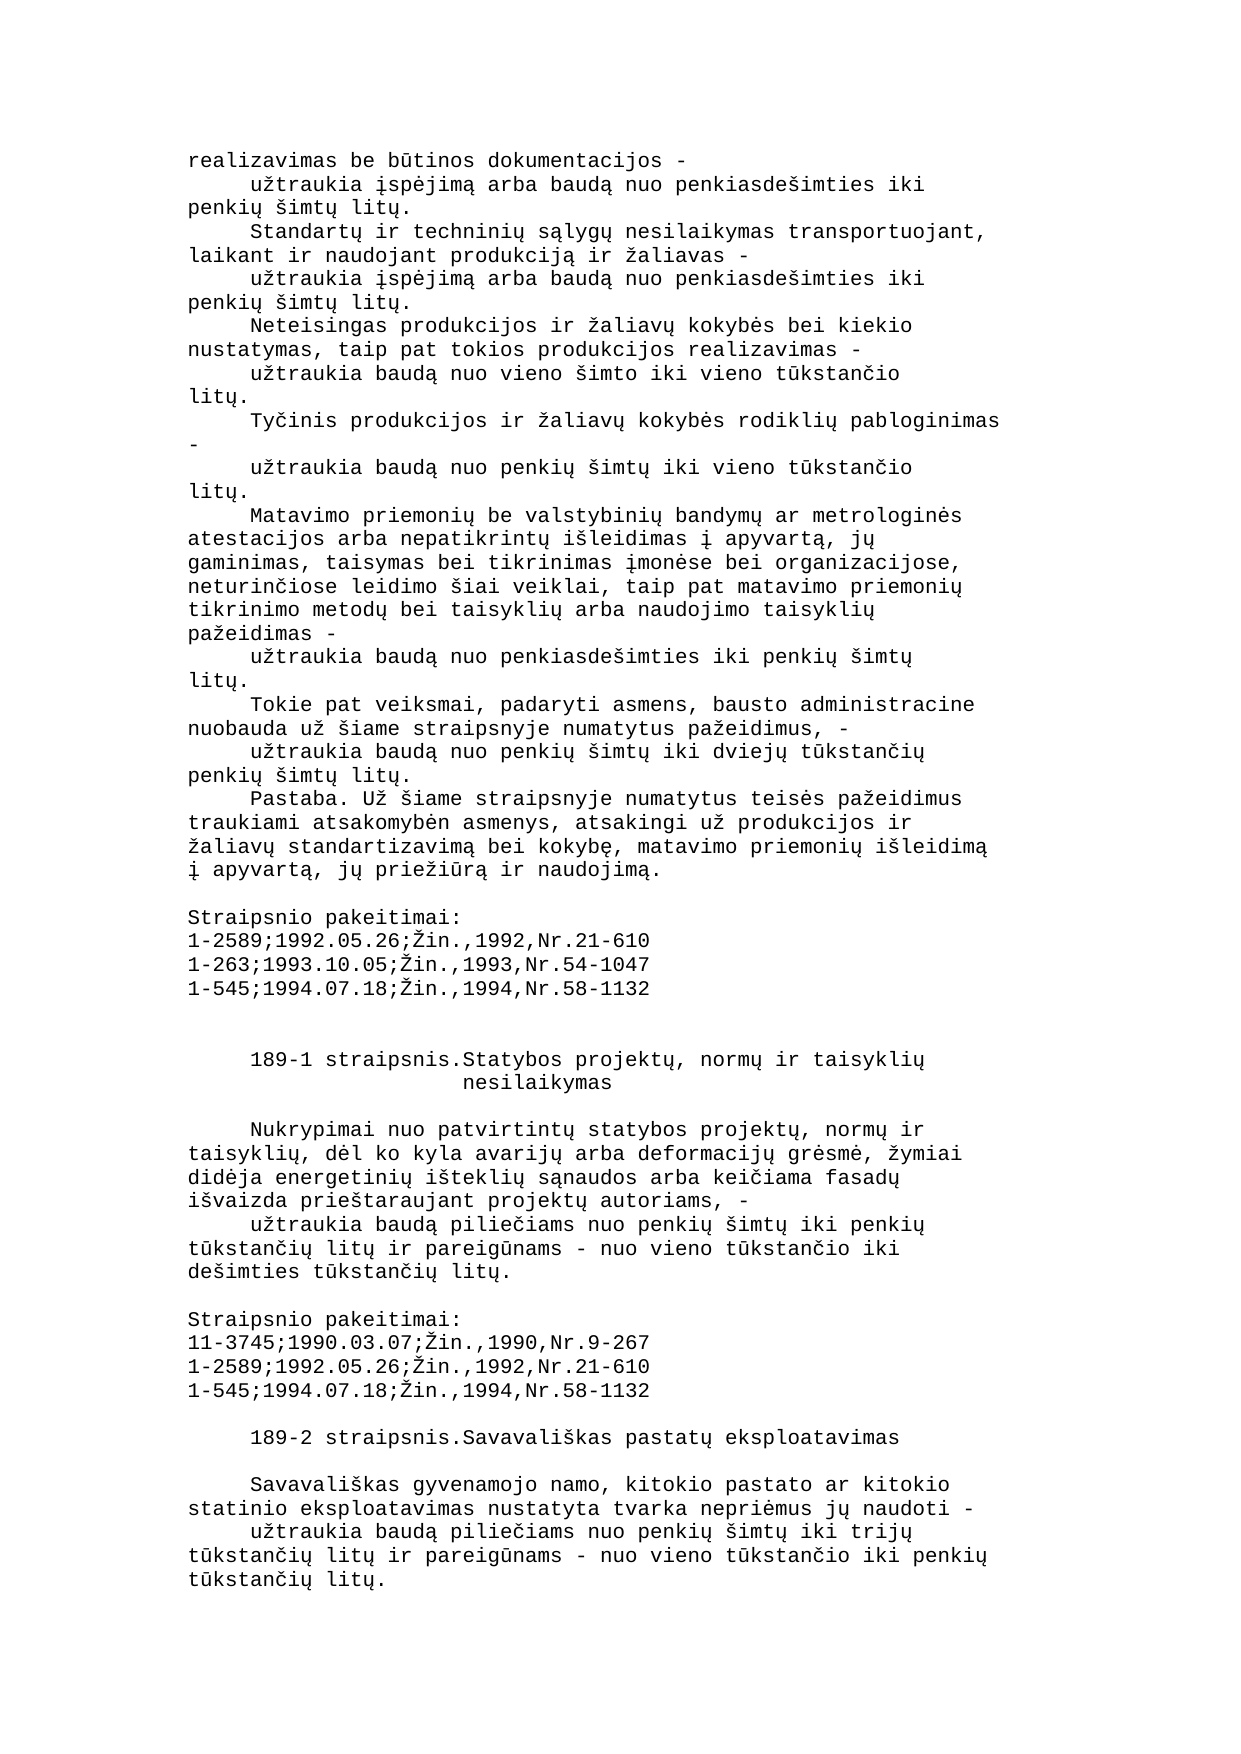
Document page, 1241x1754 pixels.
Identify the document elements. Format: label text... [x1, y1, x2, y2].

text 1-2589;1992.05.26;Žin.,1992,Nr.21-610 [187, 930, 1053, 954]
text užtraukia baudą piliečiams nuo penkių šimtų iki penkių [187, 1214, 1053, 1238]
text nesilaikymas [187, 1072, 1053, 1096]
text pažeidimas - [187, 623, 1053, 647]
text - [187, 434, 1053, 457]
text tūkstančių litų ir pareigūnams - nuo vieno tūkstančio iki [187, 1238, 1053, 1261]
text užtraukia įspėjimą arba baudą nuo penkiasdešimties iki [187, 268, 1053, 292]
text atestacijos arba nepatikrintų išleidimas į apyvartą, jų [187, 528, 1053, 552]
text Nukrypimai nuo patvirtintų statybos projektų, normų ir [187, 1119, 1053, 1143]
text 189-2 straipsnis.Savavališkas pastatų eksploatavimas [187, 1427, 1053, 1451]
text 1-545;1994.07.18;Žin.,1994,Nr.58-1132 [187, 978, 1053, 1001]
text tikrinimo metodų bei taisyklių arba naudojimo taisyklių [187, 599, 1053, 623]
text užtraukia baudą nuo penkių šimtų iki dviejų tūkstančių [187, 741, 1053, 765]
text 1-263;1993.10.05;Žin.,1993,Nr.54-1047 [187, 954, 1053, 978]
text Savavališkas gyvenamojo namo, kitokio pastato ar kitokio [187, 1474, 1053, 1498]
text Straipsnio pakeitimai: [187, 907, 1053, 930]
text neturinčiose leidimo šiai veiklai, taip pat matavimo priemonių [187, 576, 1053, 599]
text litų. [187, 481, 1053, 505]
text penkių šimtų litų. [187, 765, 1053, 788]
text tūkstančių litų ir pareigūnams - nuo vieno tūkstančio iki penkių [187, 1545, 1053, 1569]
text Pastaba. Už šiame straipsnyje numatytus teisės pažeidimus [187, 788, 1053, 812]
text užtraukia įspėjimą arba baudą nuo penkiasdešimties iki [187, 174, 1053, 197]
text nuobauda už šiame straipsnyje numatytus pažeidimus, - [187, 717, 1053, 741]
text statinio eksploatavimas nustatyta tvarka nepriėmus jų naudoti - [187, 1498, 1053, 1521]
text užtraukia baudą nuo penkių šimtų iki vieno tūkstančio [187, 457, 1053, 481]
text penkių šimtų litų. [187, 197, 1053, 221]
text 11-3745;1990.03.07;Žin.,1990,Nr.9-267 [187, 1332, 1053, 1356]
text penkių šimtų litų. [187, 292, 1053, 316]
text litų. [187, 670, 1053, 694]
text tūkstančių litų. [187, 1569, 1053, 1592]
text Standartų ir techninių sąlygų nesilaikymas transportuojant, [187, 221, 1053, 244]
text gaminimas, taisymas bei tikrinimas įmonėse bei organizacijose, [187, 552, 1053, 576]
text Tyčinis produkcijos ir žaliavų kokybės rodiklių pabloginimas [187, 410, 1053, 434]
text taisyklių, dėl ko kyla avarijų arba deformacijų grėsmė, žymiai [187, 1143, 1053, 1167]
text užtraukia baudą nuo vieno šimto iki vieno tūkstančio [187, 363, 1053, 386]
text nustatymas, taip pat tokios produkcijos realizavimas - [187, 339, 1053, 363]
text Neteisingas produkcijos ir žaliavų kokybės bei kiekio [187, 316, 1053, 339]
text užtraukia baudą piliečiams nuo penkių šimtų iki trijų [187, 1521, 1053, 1545]
text laikant ir naudojant produkciją ir žaliavas - [187, 244, 1053, 268]
text traukiami atsakomybėn asmenys, atsakingi už produkcijos ir [187, 812, 1053, 836]
text į apyvartą, jų priežiūrą ir naudojimą. [187, 859, 1053, 883]
text 1-545;1994.07.18;Žin.,1994,Nr.58-1132 [187, 1379, 1053, 1403]
text išvaizda prieštaraujant projektų autoriams, - [187, 1190, 1053, 1214]
text litų. [187, 386, 1053, 410]
text Matavimo priemonių be valstybinių bandymų ar metrologinės [187, 505, 1053, 528]
text didėja energetinių išteklių sąnaudos arba keičiama fasadų [187, 1167, 1053, 1190]
text realizavimas be būtinos dokumentacijos - [187, 150, 1053, 174]
text 189-1 straipsnis.Statybos projektų, normų ir taisyklių [187, 1048, 1053, 1072]
text Tokie pat veiksmai, padaryti asmens, bausto administracine [187, 694, 1053, 717]
text užtraukia baudą nuo penkiasdešimties iki penkių šimtų [187, 647, 1053, 670]
text Straipsnio pakeitimai: [187, 1309, 1053, 1332]
text žaliavų standartizavimą bei kokybę, matavimo priemonių išleidimą [187, 836, 1053, 859]
text 1-2589;1992.05.26;Žin.,1992,Nr.21-610 [187, 1356, 1053, 1379]
text dešimties tūkstančių litų. [187, 1261, 1053, 1285]
